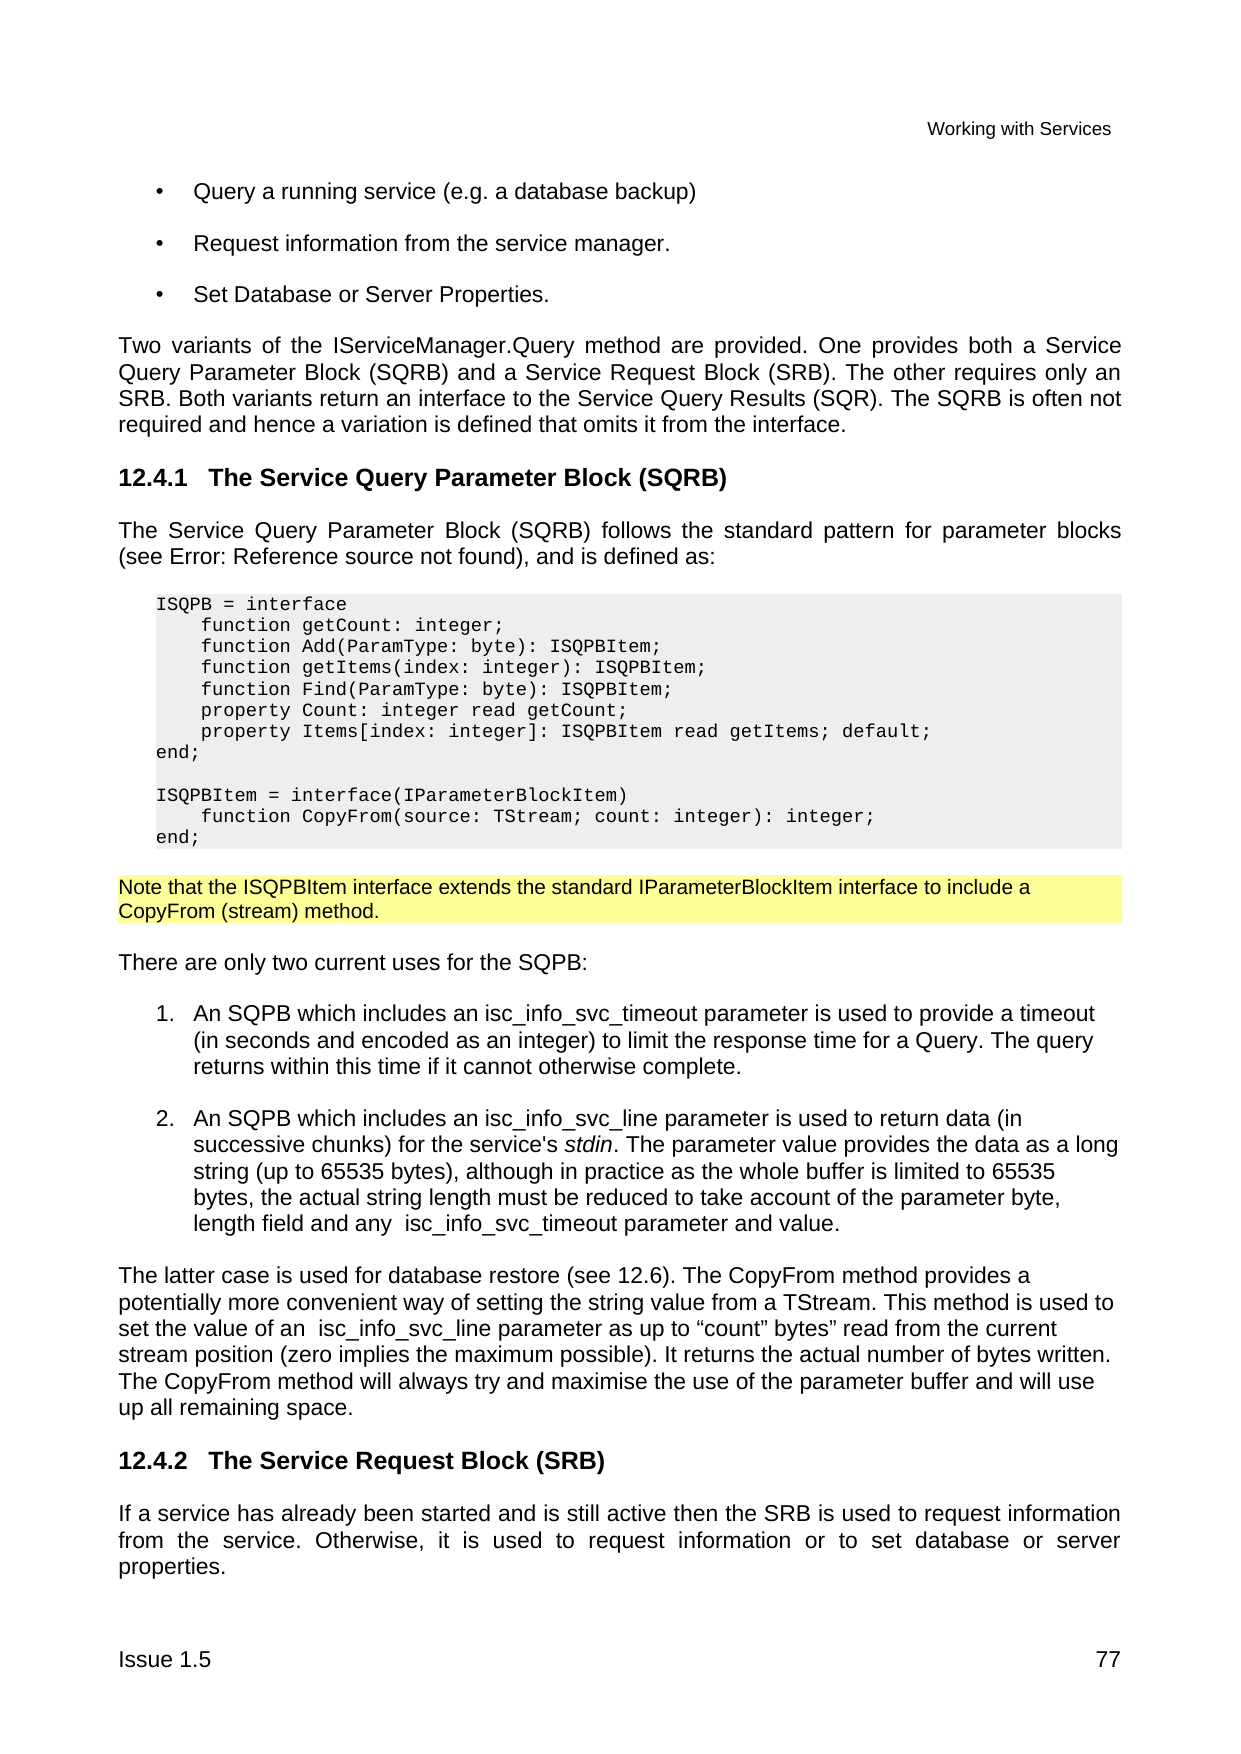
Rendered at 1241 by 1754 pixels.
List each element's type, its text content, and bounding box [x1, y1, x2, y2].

text There are only two current uses for the SQPB: [118, 948, 1122, 975]
text function Find(ParamType: byte): ISQPBItem; [156, 679, 1122, 701]
text function getItems(index: integer): ISQPBItem; [156, 658, 1122, 679]
text function getCount: integer; [156, 616, 1122, 637]
text property Count: integer read getCount; [156, 701, 1122, 722]
list Request information from the service manager. [156, 229, 1122, 256]
text If a service has already been started and is still active then the SRB is used to request information from the service. Otherwise, it is used to request information or to set database or server properties. [118, 1500, 1122, 1579]
text end; [156, 743, 1122, 764]
list Set Database or Server Properties. [156, 281, 1122, 307]
text The latter case is used for database restore (see 12.6). The CopyFrom method provides a potentially more convenient way of setting the string value from a TStream. This method is used to set the value of an isc_info_svc_line parameter as up to “count” bytes” read from the current stream position (zero implies the maximum possible). It returns the actual number of bytes written. The CopyFrom method will always try and maximise the use of the parameter buffer and will use up all remaining space. [118, 1262, 1122, 1420]
text function Add(ParamType: byte): ISQPBItem; [156, 637, 1122, 658]
list An SQPB which includes an isc_info_svc_timeout parameter is used to provide a timeout (in seconds and encoded as an integer) to limit the response time for a Query. The query returns within this time if it cannot otherwise complete. [156, 1000, 1122, 1079]
text ISQPBItem = interface(IParameterBlockItem) [156, 786, 1122, 807]
text end; [156, 828, 1122, 849]
subtitle The Service Request Block (SRB) [118, 1446, 1122, 1475]
list An SQPB which includes an isc_info_svc_line parameter is used to return data (in successive chunks) for the service's stdin. The parameter value provides the data as a long string (up to 65535 bytes), although in practice as the whole buffer is limited to 65535 bytes, the actual string length must be reduced to take account of the parameter byte, length field and any isc_info_svc_timeout parameter and value. [156, 1105, 1122, 1237]
text The Service Query Parameter Block (SQRB) follows the standard pattern for parameter blocks (see Error: Reference source not found), and is defined as: [118, 517, 1122, 569]
list Query a running service (e.g. a database backup) [156, 178, 1122, 204]
text property Items[index: integer]: ISQPBItem read getItems; default; [156, 722, 1122, 743]
text Note that the ISQPBItem interface extends the standard IParameterBlockItem interface to include a CopyFrom (stream) method. [118, 875, 1122, 923]
text ISQPB = interface [156, 594, 1122, 616]
subtitle The Service Query Parameter Block (SQRB) [118, 463, 1122, 491]
text function CopyFrom(source: TStream; count: integer): integer; [156, 807, 1122, 828]
text Two variants of the IServiceManager.Query method are provided. One provides both a Service Query Parameter Block (SQRB) and a Service Request Block (SRB). The other requires only an SRB. Both variants return an interface to the Service Query Results (SQR). The SQRB is often not required and hence a variation is defined that omits it from the interface. [118, 332, 1122, 438]
